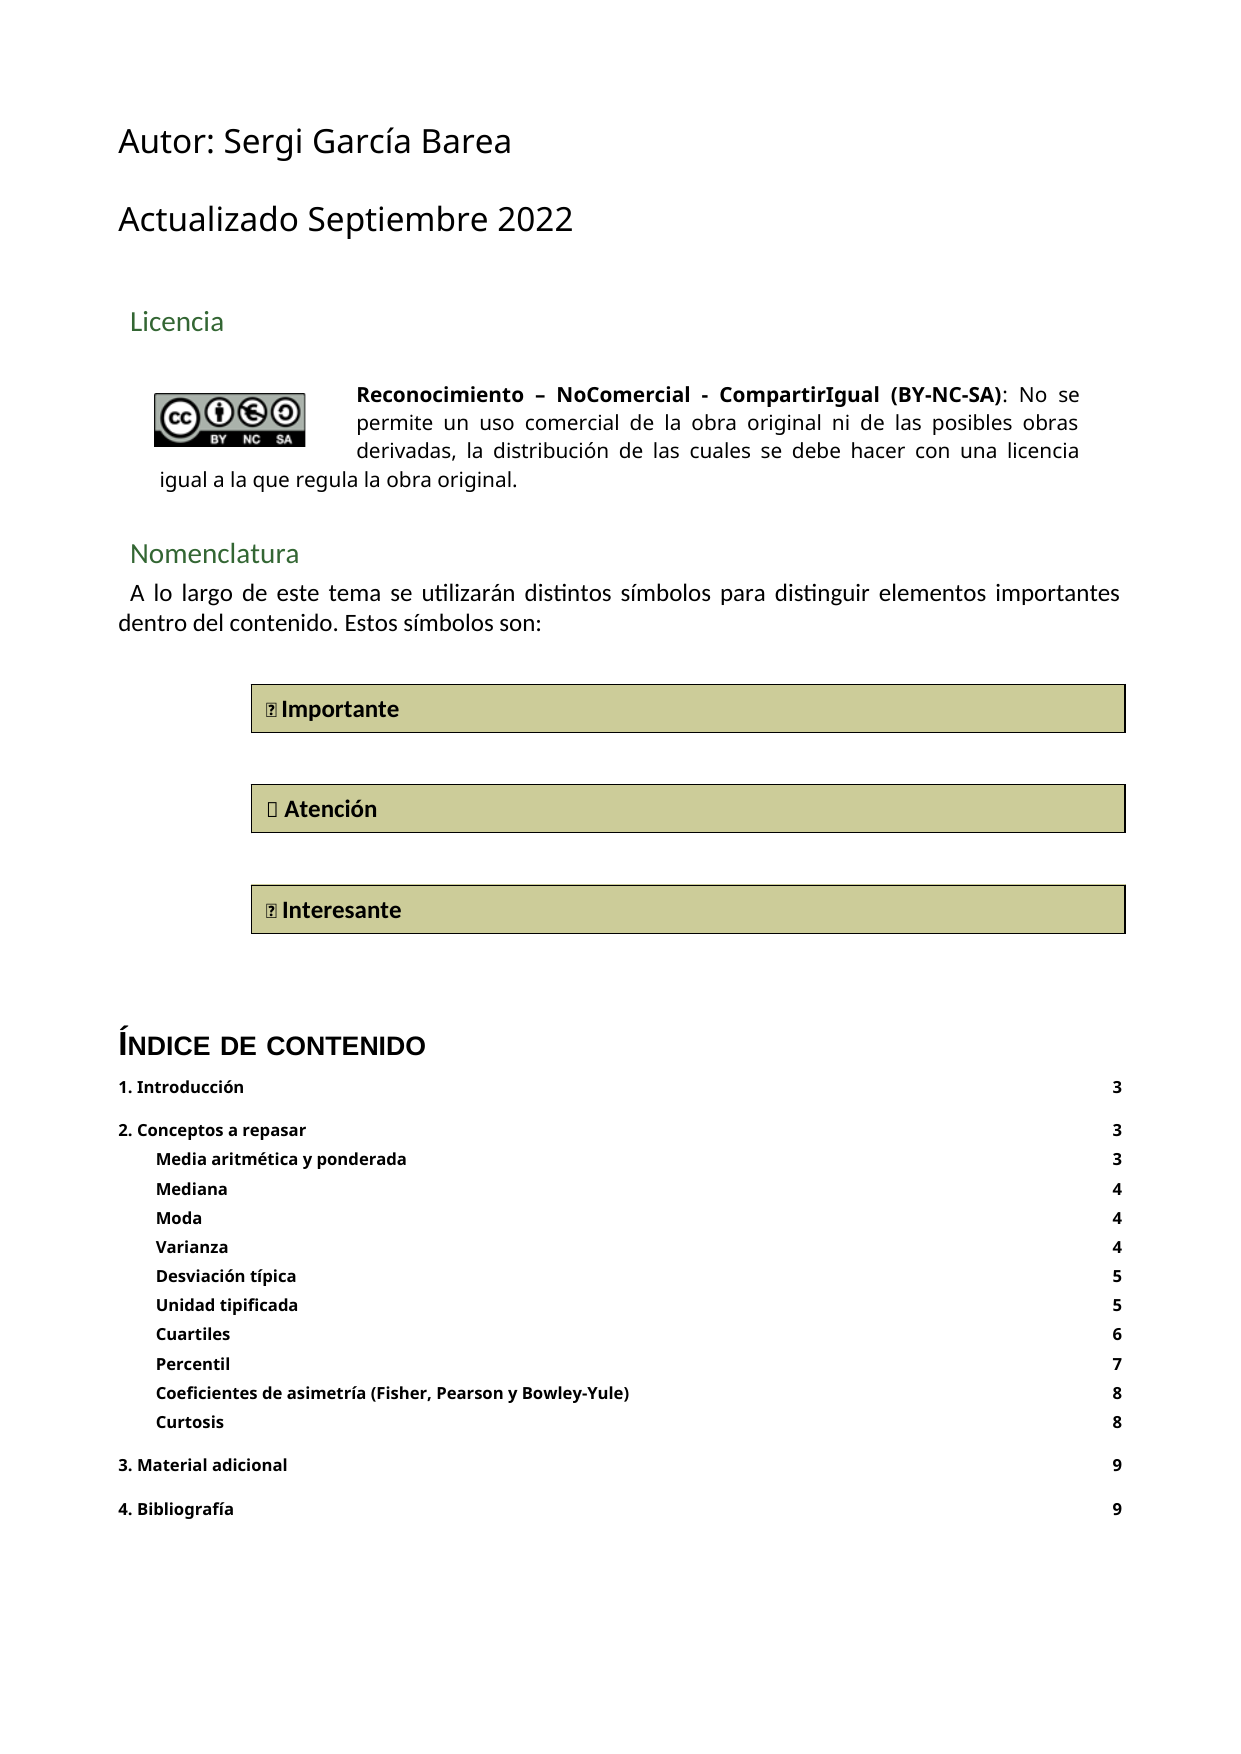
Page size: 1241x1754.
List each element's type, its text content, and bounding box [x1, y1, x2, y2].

text 1. Introducción 3 [118, 1075, 1122, 1098]
picture [154, 393, 306, 447]
text Media aritmética y ponderada 3 [156, 1148, 1122, 1171]
text ❕ Atención [252, 785, 1124, 832]
text Percentil 7 [156, 1352, 1122, 1375]
text Desviación típica 5 [156, 1265, 1122, 1287]
text Unidad tipificada 5 [156, 1294, 1122, 1317]
text 2. Conceptos a repasar 3 [118, 1119, 1122, 1142]
text 📖 Importante [252, 685, 1124, 732]
text Cuartiles 6 [156, 1323, 1122, 1346]
text Reconocimiento – NoComercial - CompartirIgual (BY-NC-SA): No se permite un uso comercial de la obra original ni de las posibles obras derivadas, la distribución de las cuales se debe hacer con una licencia igual a la que regula la obra original. [159, 380, 1080, 493]
text 4. Bibliografía 9 [118, 1498, 1122, 1520]
text Varianza 4 [156, 1236, 1122, 1258]
text Nomenclatura [118, 535, 1122, 570]
text Índice de contenido [118, 1024, 1122, 1063]
text Actualizado Septiembre 2022 [118, 196, 1122, 241]
text Mediana 4 [156, 1177, 1122, 1200]
text Coeficientes de asimetría (Fisher, Pearson y Bowley-Yule) 8 [156, 1381, 1122, 1404]
text 3. Material adicional 9 [118, 1454, 1122, 1477]
text A lo largo de este tema se utilizarán distintos símbolos para distinguir elementos importantes dentro del contenido. Estos símbolos son: [118, 577, 1122, 638]
text Licencia [118, 303, 1122, 338]
text Curtosis 8 [156, 1411, 1122, 1433]
text Moda 4 [156, 1206, 1122, 1229]
text 💬 Interesante [252, 886, 1124, 933]
text Autor: Sergi García Barea [118, 118, 1122, 163]
